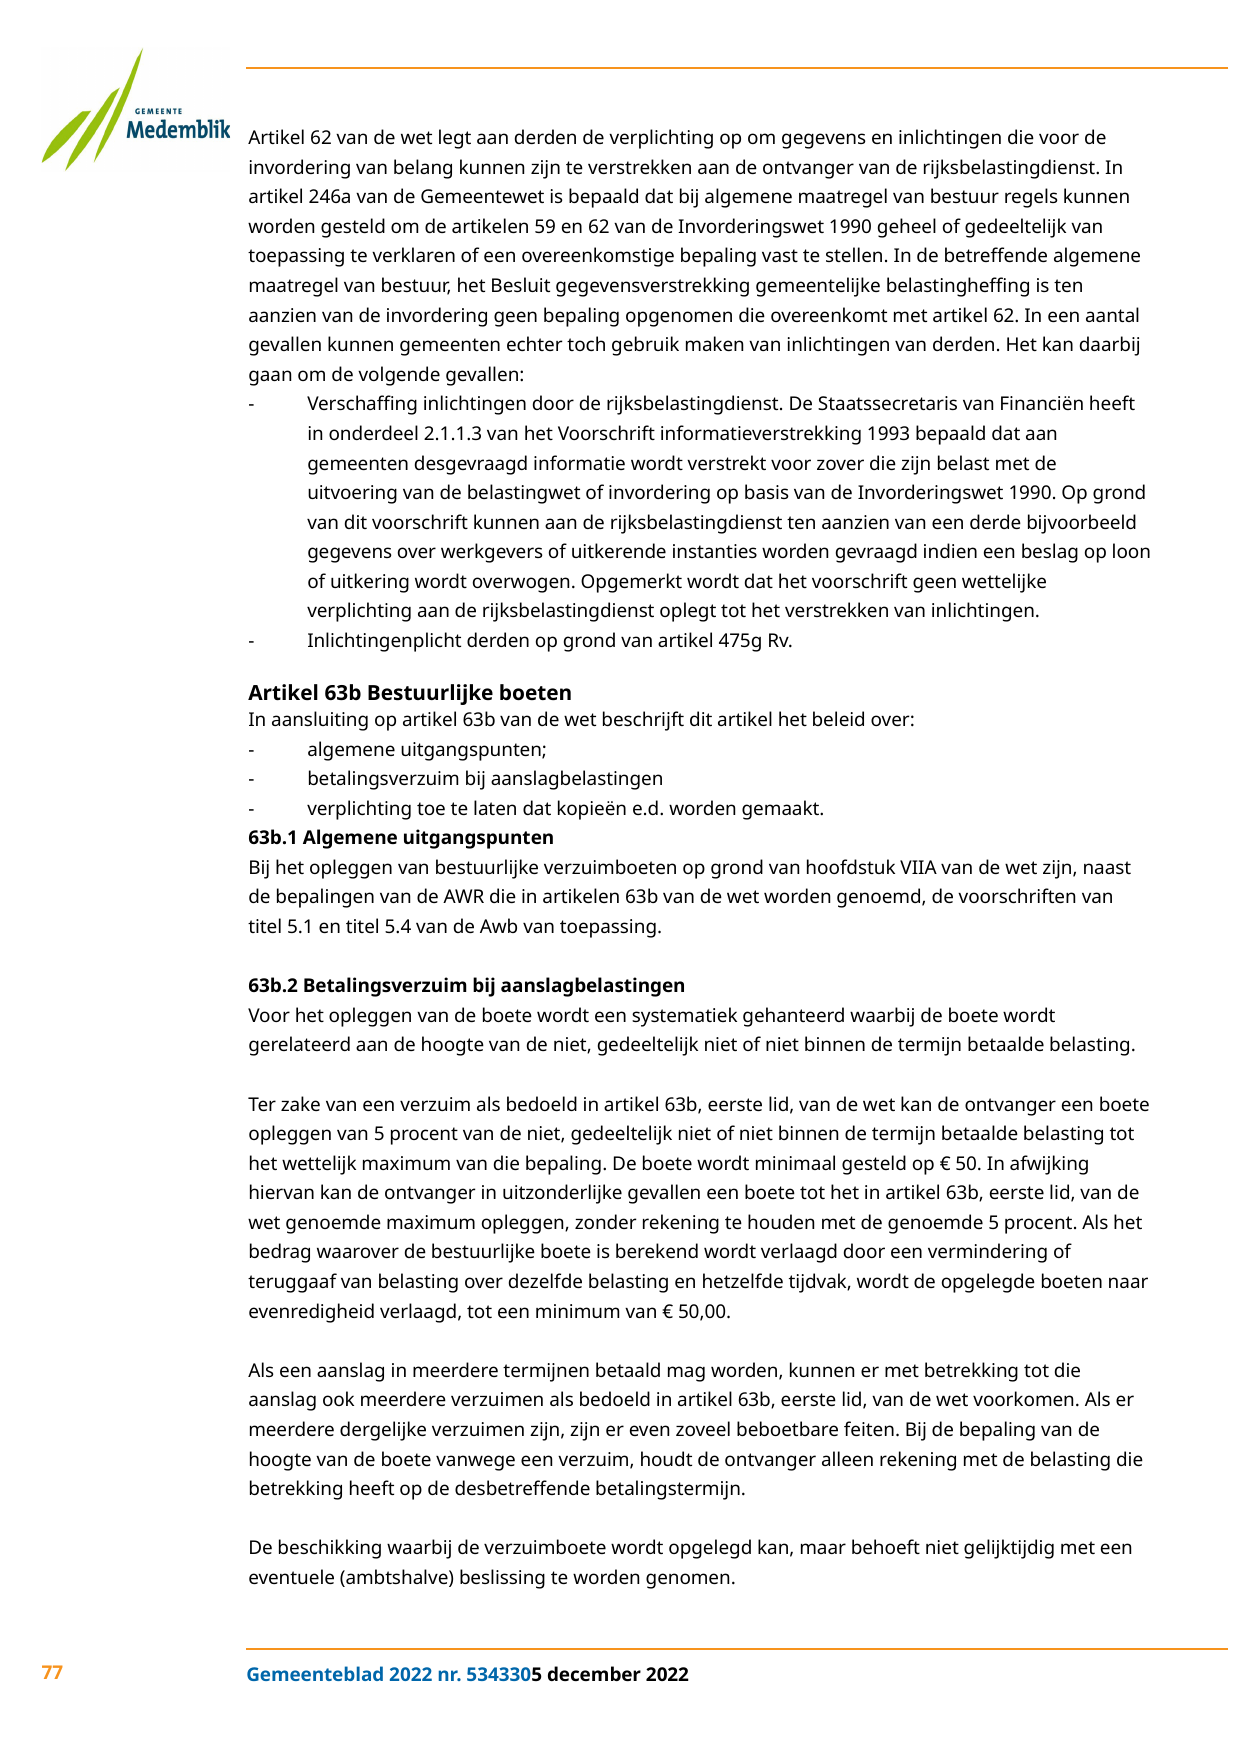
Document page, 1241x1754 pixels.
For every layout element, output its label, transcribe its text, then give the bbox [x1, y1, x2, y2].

picture [41, 47, 231, 172]
list verplichting toe te laten dat kopieën e.d. worden gemaakt. [248, 795, 1152, 821]
text Als een aanslag in meerdere termijnen betaald mag worden, kunnen er met betrekking tot die aanslag ook meerdere verzuimen als bedoeld in artikel 63b, eerste lid, van de wet voorkomen. Als er meerdere dergelijke verzuimen zijn, zijn er even zoveel beboetbare feiten. Bij de bepaling van de hoogte van de boete vanwege een verzuim, houdt de ontvanger alleen rekening met de belasting die betrekking heeft op de desbetreffende betalingstermijn. [248, 1357, 1152, 1501]
text Artikel 63b Bestuurlijke boeten [248, 678, 1152, 706]
text 63b.2 Betalingsverzuim bij aanslagbelastingen [248, 972, 1152, 998]
text Voor het opleggen van de boete wordt een systematiek gehanteerd waarbij de boete wordt gerelateerd aan de hoogte van de niet, gedeeltelijk niet of niet binnen de termijn betaalde belasting. [248, 1002, 1152, 1057]
list betalingsverzuim bij aanslagbelastingen [248, 765, 1152, 791]
text De beschikking waarbij de verzuimboete wordt opgelegd kan, maar behoeft niet gelijktijdig met een eventuele (ambtshalve) beslissing te worden genomen. [248, 1534, 1152, 1590]
text Artikel 62 van de wet legt aan derden de verplichting op om gegevens en inlichtingen die voor de invordering van belang kunnen zijn te verstrekken aan de ontvanger van de rijksbelastingdienst. In artikel 246a van de Gemeentewet is bepaald dat bij algemene maatregel van bestuur regels kunnen worden gesteld om de artikelen 59 en 62 van de Invorderingswet 1990 geheel of gedeeltelijk van toepassing te verklaren of een overeenkomstige bepaling vast te stellen. In de betreffende algemene maatregel van bestuur, het Besluit gegevensverstrekking gemeentelijke belastingheffing is ten aanzien van de invordering geen bepaling opgenomen die overeenkomt met artikel 62. In een aantal gevallen kunnen gemeenten echter toch gebruik maken van inlichtingen van derden. Het kan daarbij gaan om de volgende gevallen: [248, 124, 1152, 387]
text Ter zake van een verzuim als bedoeld in artikel 63b, eerste lid, van de wet kan de ontvanger een boete opleggen van 5 procent van de niet, gedeeltelijk niet of niet binnen de termijn betaalde belasting tot het wettelijk maximum van die bepaling. De boete wordt minimaal gesteld op € 50. In afwijking hiervan kan de ontvanger in uitzonderlijke gevallen een boete tot het in artikel 63b, eerste lid, van de wet genoemde maximum opleggen, zonder rekening te houden met de genoemde 5 procent. Als het bedrag waarover de bestuurlijke boete is berekend wordt verlaagd door een vermindering of teruggaaf van belasting over dezelfde belasting en hetzelfde tijdvak, wordt de opgelegde boeten naar evenredigheid verlaagd, tot een minimum van € 50,00. [248, 1091, 1152, 1323]
text In aansluiting op artikel 63b van de wet beschrijft dit artikel het beleid over: [248, 706, 1152, 732]
text 63b.1 Algemene uitgangspunten [248, 824, 1152, 850]
list Verschaffing inlichtingen door de rijksbelastingdienst. De Staatssecretaris van Financiën heeft in onderdeel 2.1.1.3 van het Voorschrift informatieverstrekking 1993 bepaald dat aan gemeenten desgevraagd informatie wordt verstrekt voor zover die zijn belast met de uitvoering van de belastingwet of invordering op basis van de Invorderingswet 1990. Op grond van dit voorschrift kunnen aan de rijksbelastingdienst ten aanzien van een derde bijvoorbeeld gegevens over werkgevers of uitkerende instanties worden gevraagd indien een beslag op loon of uitkering wordt overwogen. Opgemerkt wordt dat het voorschrift geen wettelijke verplichting aan de rijksbelastingdienst oplegt tot het verstrekken van inlichtingen. [248, 391, 1152, 623]
list algemene uitgangspunten; [248, 736, 1152, 761]
list Inlichtingenplicht derden op grond van artikel 475g Rv. [248, 627, 1152, 653]
text Bij het opleggen van bestuurlijke verzuimboeten op grond van hoofdstuk VIIA van de wet zijn, naast de bepalingen van de AWR die in artikelen 63b van de wet worden genoemd, de voorschriften van titel 5.1 en titel 5.4 van de Awb van toepassing. [248, 854, 1152, 939]
